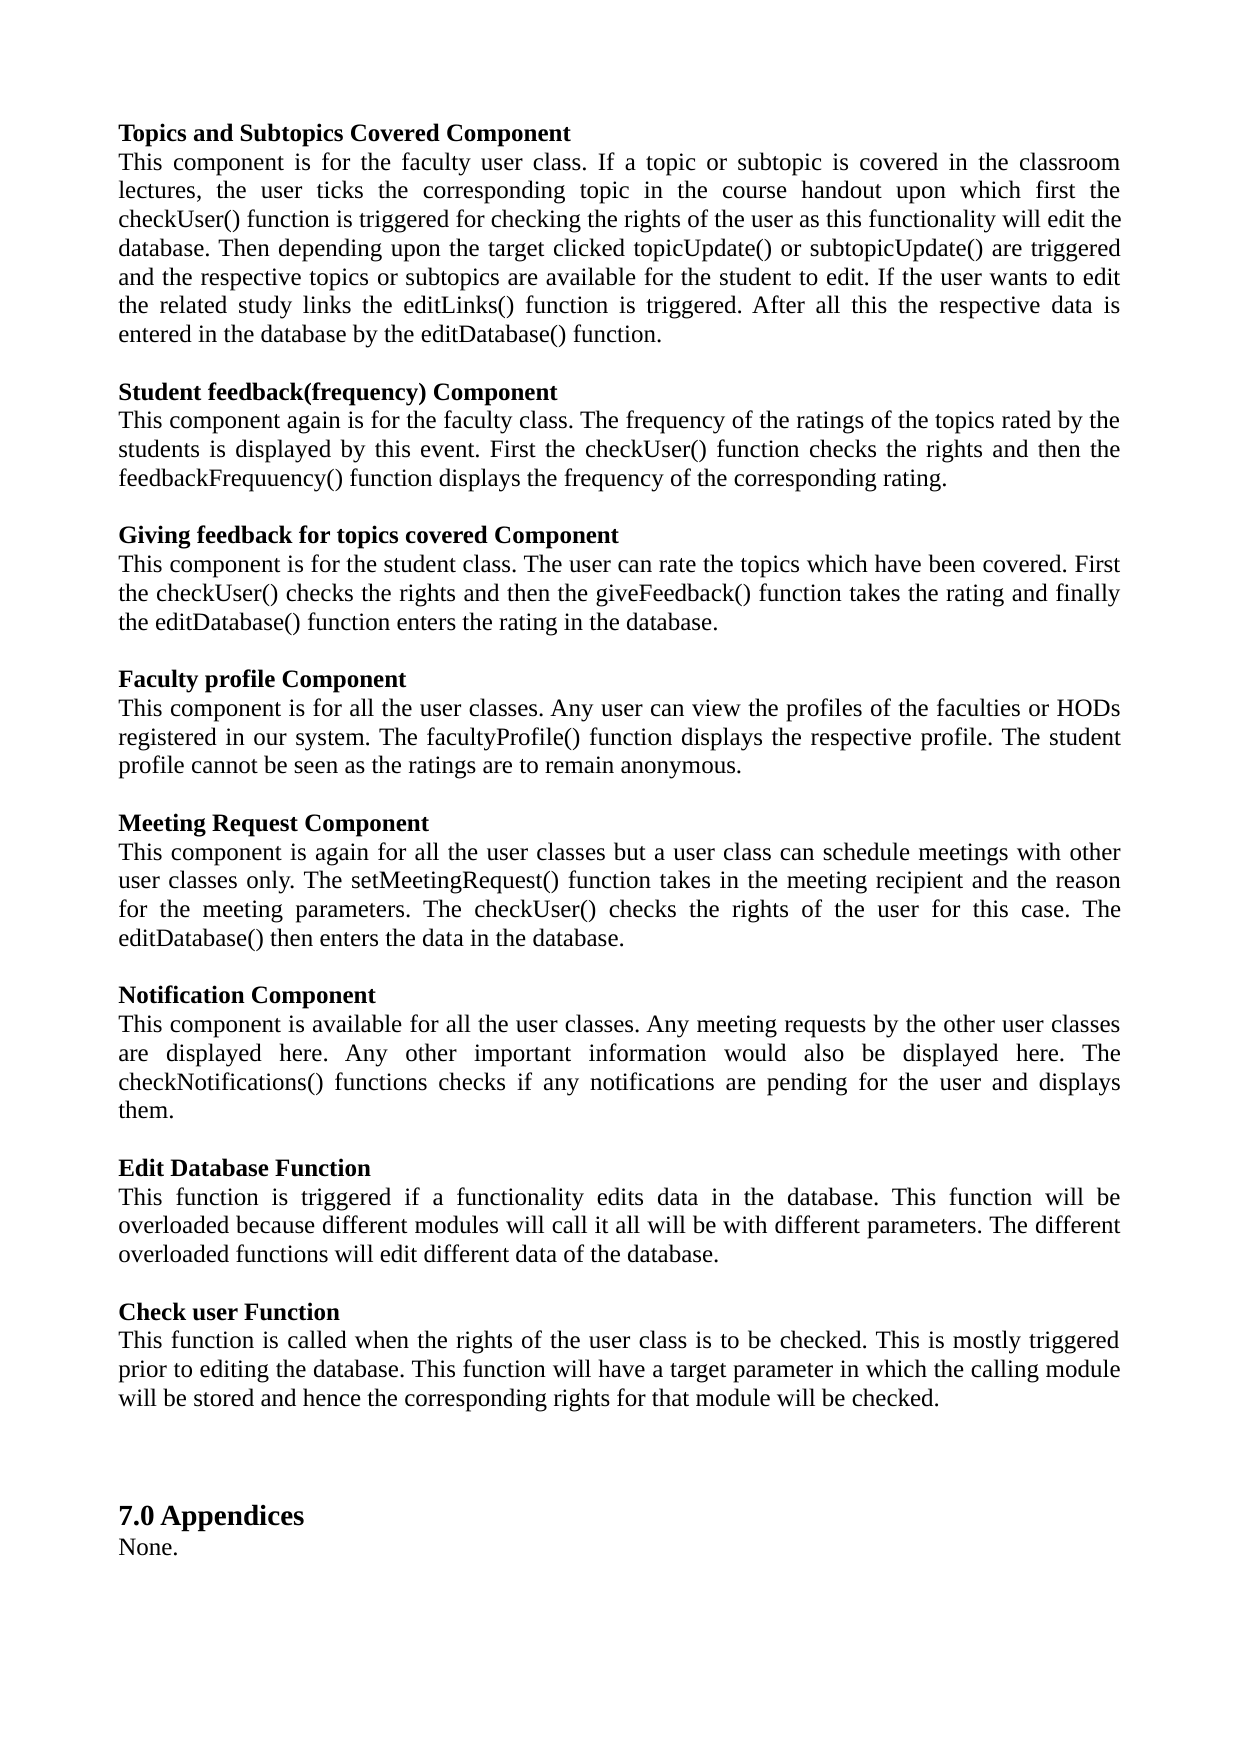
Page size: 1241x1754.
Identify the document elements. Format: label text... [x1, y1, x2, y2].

text This component is for the faculty user class. If a topic or subtopic is covered in the classroom lectures, the user ticks the corresponding topic in the course handout upon which first the checkUser() function is triggered for checking the rights of the user as this functionality will edit the database. Then depending upon the target clicked topicUpdate() or subtopicUpdate() are triggered and the respective topics or subtopics are available for the student to edit. If the user wants to edit the related study links the editLinks() function is triggered. After all this the respective data is entered in the database by the editDatabase() function. [118, 147, 1122, 348]
text Notification Component [118, 981, 1122, 1009]
text Student feedback(frequency) Component [118, 377, 1122, 406]
text This component again is for the faculty class. The frequency of the ratings of the topics rated by the students is displayed by this event. First the checkUser() function checks the rights and then the feedbackFrequuency() function displays the frequency of the corresponding rating. [118, 406, 1122, 492]
text Meeting Request Component [118, 808, 1122, 837]
text This function is triggered if a functionality edits data in the database. This function will be overloaded because different modules will call it all will be with different parameters. The different overloaded functions will edit different data of the database. [118, 1182, 1122, 1268]
text This component is again for all the user classes but a user class can schedule meetings with other user classes only. The setMeetingRequest() function takes in the meeting recipient and the reason for the meeting parameters. The checkUser() checks the rights of the user for this case. The editDatabase() then enters the data in the database. [118, 837, 1122, 952]
text Topics and Subtopics Covered Component [118, 118, 1122, 147]
text Giving feedback for topics covered Component [118, 521, 1122, 549]
text 7.0 Appendices [118, 1498, 1122, 1532]
text Edit Database Function [118, 1153, 1122, 1182]
text This function is called when the rights of the user class is to be checked. This is mostly triggered prior to editing the database. This function will have a target parameter in which the calling module will be stored and hence the corresponding rights for that module will be checked. [118, 1326, 1122, 1412]
text Faculty profile Component [118, 664, 1122, 693]
text This component is for all the user classes. Any user can view the profiles of the faculties or HODs registered in our system. The facultyProfile() function displays the respective profile. The student profile cannot be seen as the ratings are to remain anonymous. [118, 693, 1122, 779]
text None. [118, 1532, 1122, 1560]
text This component is available for all the user classes. Any meeting requests by the other user classes are displayed here. Any other important information would also be displayed here. The checkNotifications() functions checks if any notifications are pending for the user and displays them. [118, 1009, 1122, 1124]
text This component is for the student class. The user can rate the topics which have been covered. First the checkUser() checks the rights and then the giveFeedback() function takes the rating and finally the editDatabase() function enters the rating in the database. [118, 549, 1122, 636]
text Check user Function [118, 1297, 1122, 1326]
